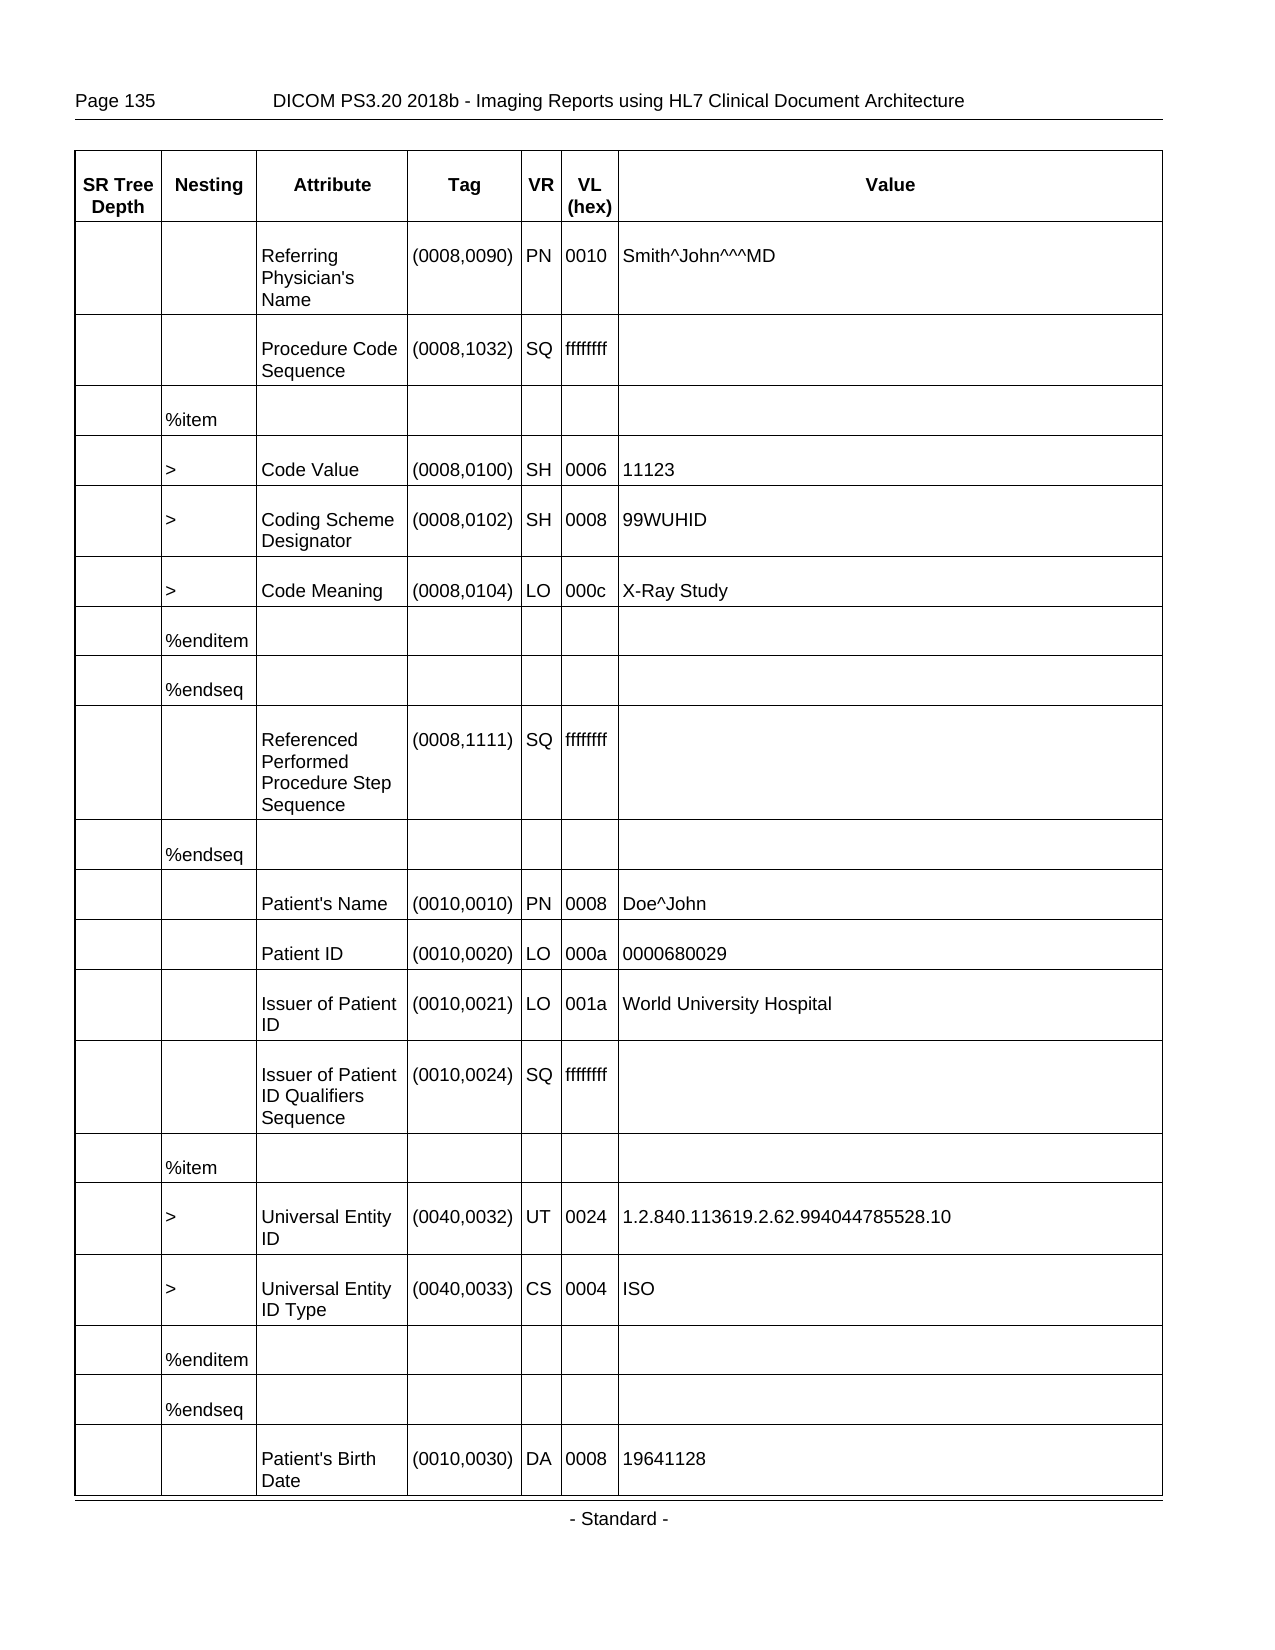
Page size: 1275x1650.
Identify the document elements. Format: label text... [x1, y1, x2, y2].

table_header SR Tree Depth [76, 151, 161, 221]
table_cell [562, 386, 618, 435]
table_cell (0010,0021) [408, 970, 521, 1040]
table_cell Issuer of Patient ID [257, 970, 407, 1040]
table_cell PN [522, 870, 561, 919]
table_cell LO [522, 970, 561, 1040]
table_cell > [162, 436, 256, 485]
table_cell Procedure Code Sequence [257, 315, 407, 385]
table_cell [562, 1375, 618, 1424]
table_cell SH [522, 436, 561, 485]
table_cell Coding Scheme Designator [257, 486, 407, 556]
table_cell [408, 820, 521, 869]
table_cell [162, 222, 256, 314]
table_cell [522, 820, 561, 869]
table_cell 11123 [619, 436, 1162, 485]
table_cell (0008,0102) [408, 486, 521, 556]
table_cell [522, 1375, 561, 1424]
table_cell [619, 607, 1162, 655]
table_cell %endseq [162, 1375, 256, 1424]
table_header Nesting [162, 151, 256, 221]
table_cell [76, 557, 161, 606]
table_cell Code Value [257, 436, 407, 485]
table_cell [257, 1375, 407, 1424]
table_cell Patient ID [257, 920, 407, 968]
table_cell 1.2.840.113619.2.62.994044785528.10 [619, 1183, 1162, 1253]
table_cell SQ [522, 315, 561, 385]
table_cell [76, 1255, 161, 1325]
table_cell SQ [522, 1041, 561, 1132]
table_cell [162, 1041, 256, 1132]
table_cell > [162, 486, 256, 556]
table_header Attribute [257, 151, 407, 221]
table_cell [76, 1425, 161, 1495]
table_cell [162, 706, 256, 819]
table_cell World University Hospital [619, 970, 1162, 1040]
table_cell [76, 1183, 161, 1253]
table_cell [408, 1326, 521, 1374]
table_cell [76, 486, 161, 556]
table_cell [619, 706, 1162, 819]
table_cell Issuer of Patient ID Qualifiers Sequence [257, 1041, 407, 1132]
table_cell [76, 222, 161, 314]
table_cell [257, 607, 407, 655]
table_cell [257, 386, 407, 435]
table_cell [522, 656, 561, 705]
table_cell [162, 970, 256, 1040]
table_cell [619, 1326, 1162, 1374]
table_cell UT [522, 1183, 561, 1253]
table_cell Referenced Performed Procedure Step Sequence [257, 706, 407, 819]
table_cell [257, 656, 407, 705]
table_cell [522, 1326, 561, 1374]
table_cell > [162, 557, 256, 606]
table_header VR [522, 151, 561, 221]
table_cell Patient's Birth Date [257, 1425, 407, 1495]
table_cell [619, 820, 1162, 869]
table_cell ffffffff [562, 706, 618, 819]
table_cell 0008 [562, 870, 618, 919]
table_cell SQ [522, 706, 561, 819]
table_cell [522, 386, 561, 435]
table_cell [162, 920, 256, 968]
table_cell [562, 1326, 618, 1374]
table_cell [562, 820, 618, 869]
table_cell 001a [562, 970, 618, 1040]
table_cell > [162, 1183, 256, 1253]
table_cell ffffffff [562, 1041, 618, 1132]
table_cell [76, 920, 161, 968]
table_cell [562, 607, 618, 655]
table_cell ISO [619, 1255, 1162, 1325]
table_cell [162, 315, 256, 385]
table_cell [619, 386, 1162, 435]
table_cell (0008,0100) [408, 436, 521, 485]
table_cell [522, 1134, 561, 1182]
table_cell [76, 1375, 161, 1424]
table_cell [619, 315, 1162, 385]
table_cell (0040,0033) [408, 1255, 521, 1325]
table_cell 0010 [562, 222, 618, 314]
table_cell Doe^John [619, 870, 1162, 919]
table_cell LO [522, 557, 561, 606]
table_cell 0004 [562, 1255, 618, 1325]
table_cell [76, 1134, 161, 1182]
table_cell (0008,0090) [408, 222, 521, 314]
table_cell 19641128 [619, 1425, 1162, 1495]
table_cell Universal Entity ID Type [257, 1255, 407, 1325]
table_cell [408, 386, 521, 435]
table_cell [408, 607, 521, 655]
table_cell Code Meaning [257, 557, 407, 606]
table_cell (0008,1032) [408, 315, 521, 385]
table_cell %item [162, 1134, 256, 1182]
table_cell [257, 820, 407, 869]
table_cell 0024 [562, 1183, 618, 1253]
table_cell [562, 656, 618, 705]
table_cell [619, 1134, 1162, 1182]
table_cell [76, 1326, 161, 1374]
table_cell [408, 1375, 521, 1424]
table_cell [408, 656, 521, 705]
table_cell [522, 607, 561, 655]
table_cell [76, 607, 161, 655]
table_cell [619, 1375, 1162, 1424]
table_cell %item [162, 386, 256, 435]
table_cell [162, 1425, 256, 1495]
table_cell [76, 870, 161, 919]
table_cell SH [522, 486, 561, 556]
table_header Tag [408, 151, 521, 221]
table_cell LO [522, 920, 561, 968]
table_cell [619, 656, 1162, 705]
table_cell [257, 1134, 407, 1182]
table_cell 0008 [562, 1425, 618, 1495]
table_cell 000c [562, 557, 618, 606]
table_cell [76, 656, 161, 705]
table_cell (0040,0032) [408, 1183, 521, 1253]
table_header Value [619, 151, 1162, 221]
table_cell 0000680029 [619, 920, 1162, 968]
table_cell [76, 970, 161, 1040]
table_cell Referring Physician's Name [257, 222, 407, 314]
table_cell Patient's Name [257, 870, 407, 919]
table_cell [76, 706, 161, 819]
table_cell [76, 315, 161, 385]
table_cell > [162, 1255, 256, 1325]
table_cell (0010,0010) [408, 870, 521, 919]
table_cell Smith^John^^^MD [619, 222, 1162, 314]
table_cell %enditem [162, 607, 256, 655]
table_cell [76, 1041, 161, 1132]
table_cell (0010,0020) [408, 920, 521, 968]
table_cell PN [522, 222, 561, 314]
table_cell [562, 1134, 618, 1182]
table_cell (0010,0024) [408, 1041, 521, 1132]
table_cell [76, 436, 161, 485]
table_cell [257, 1326, 407, 1374]
table_cell DA [522, 1425, 561, 1495]
table_cell Universal Entity ID [257, 1183, 407, 1253]
table_cell 99WUHID [619, 486, 1162, 556]
table_cell 000a [562, 920, 618, 968]
table_cell ffffffff [562, 315, 618, 385]
table_cell X-Ray Study [619, 557, 1162, 606]
table_cell 0006 [562, 436, 618, 485]
table_cell %endseq [162, 656, 256, 705]
table_cell [619, 1041, 1162, 1132]
table_cell CS [522, 1255, 561, 1325]
table_cell (0008,1111) [408, 706, 521, 819]
table_cell (0008,0104) [408, 557, 521, 606]
table_cell %endseq [162, 820, 256, 869]
table_header VL (hex) [562, 151, 618, 221]
table_cell (0010,0030) [408, 1425, 521, 1495]
table_cell [408, 1134, 521, 1182]
table_cell [76, 386, 161, 435]
table_cell 0008 [562, 486, 618, 556]
table_cell %enditem [162, 1326, 256, 1374]
table_cell [76, 820, 161, 869]
table_cell [162, 870, 256, 919]
